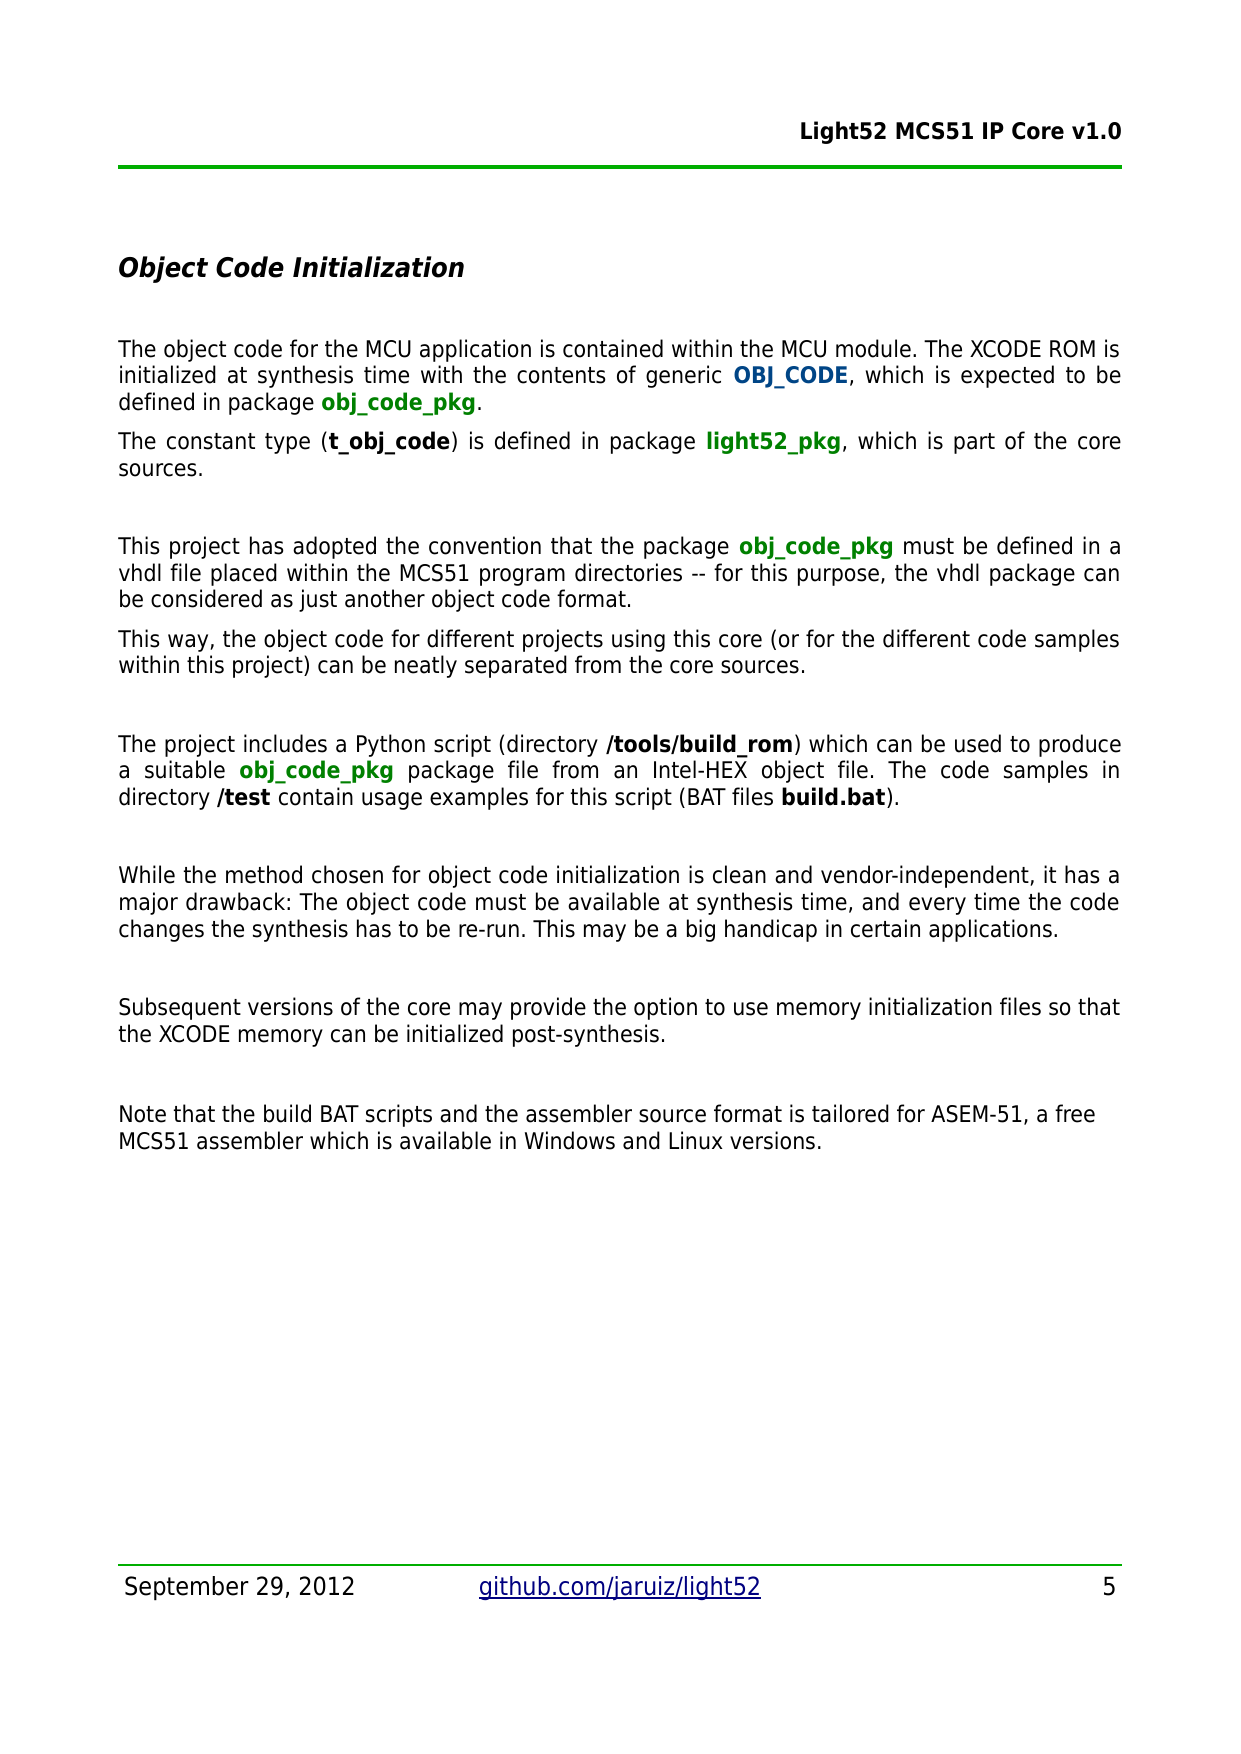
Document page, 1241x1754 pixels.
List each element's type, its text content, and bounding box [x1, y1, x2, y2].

text This way, the object code for different projects using this core (or for the different code samples within this project) can be neatly separated from the core sources. [118, 626, 1122, 679]
text The object code for the MCU application is contained within the MCU module. The XCODE ROM is initialized at synthesis time with the contents of generic OBJ_CODE, which is expected to be defined in package obj_code_pkg. [118, 336, 1122, 416]
text This project has adopted the convention that the package obj_code_pkg must be defined in a vhdl file placed within the MCS51 program directories -- for this purpose, the vhdl package can be considered as just another object code format. [118, 533, 1122, 613]
text Note that the build BAT scripts and the assembler source format is tailored for ASEM-51, a free MCS51 assembler which is available in Windows and Linux versions. [118, 1102, 1122, 1155]
text The constant type (t_obj_code) is defined in package light52_pkg, which is part of the core sources. [118, 428, 1122, 482]
text The project includes a Python script (directory /tools/build_rom) which can be used to produce a suitable obj_code_pkg package file from an Intel-HEX object file. The code samples in directory /test contain usage examples for this script (BAT files build.bat). [118, 731, 1122, 811]
text While the method chosen for object code initialization is clean and vendor-independent, it has a major drawback: The object code must be available at synthesis time, and every time the code changes the synthesis has to be re-run. This may be a big handicap in certain applications. [118, 862, 1122, 942]
subtitle Object Code Initialization [118, 252, 1122, 284]
text Subsequent versions of the core may provide the option to use memory initialization files so that the XCODE memory can be initialized post-synthesis. [118, 994, 1122, 1047]
